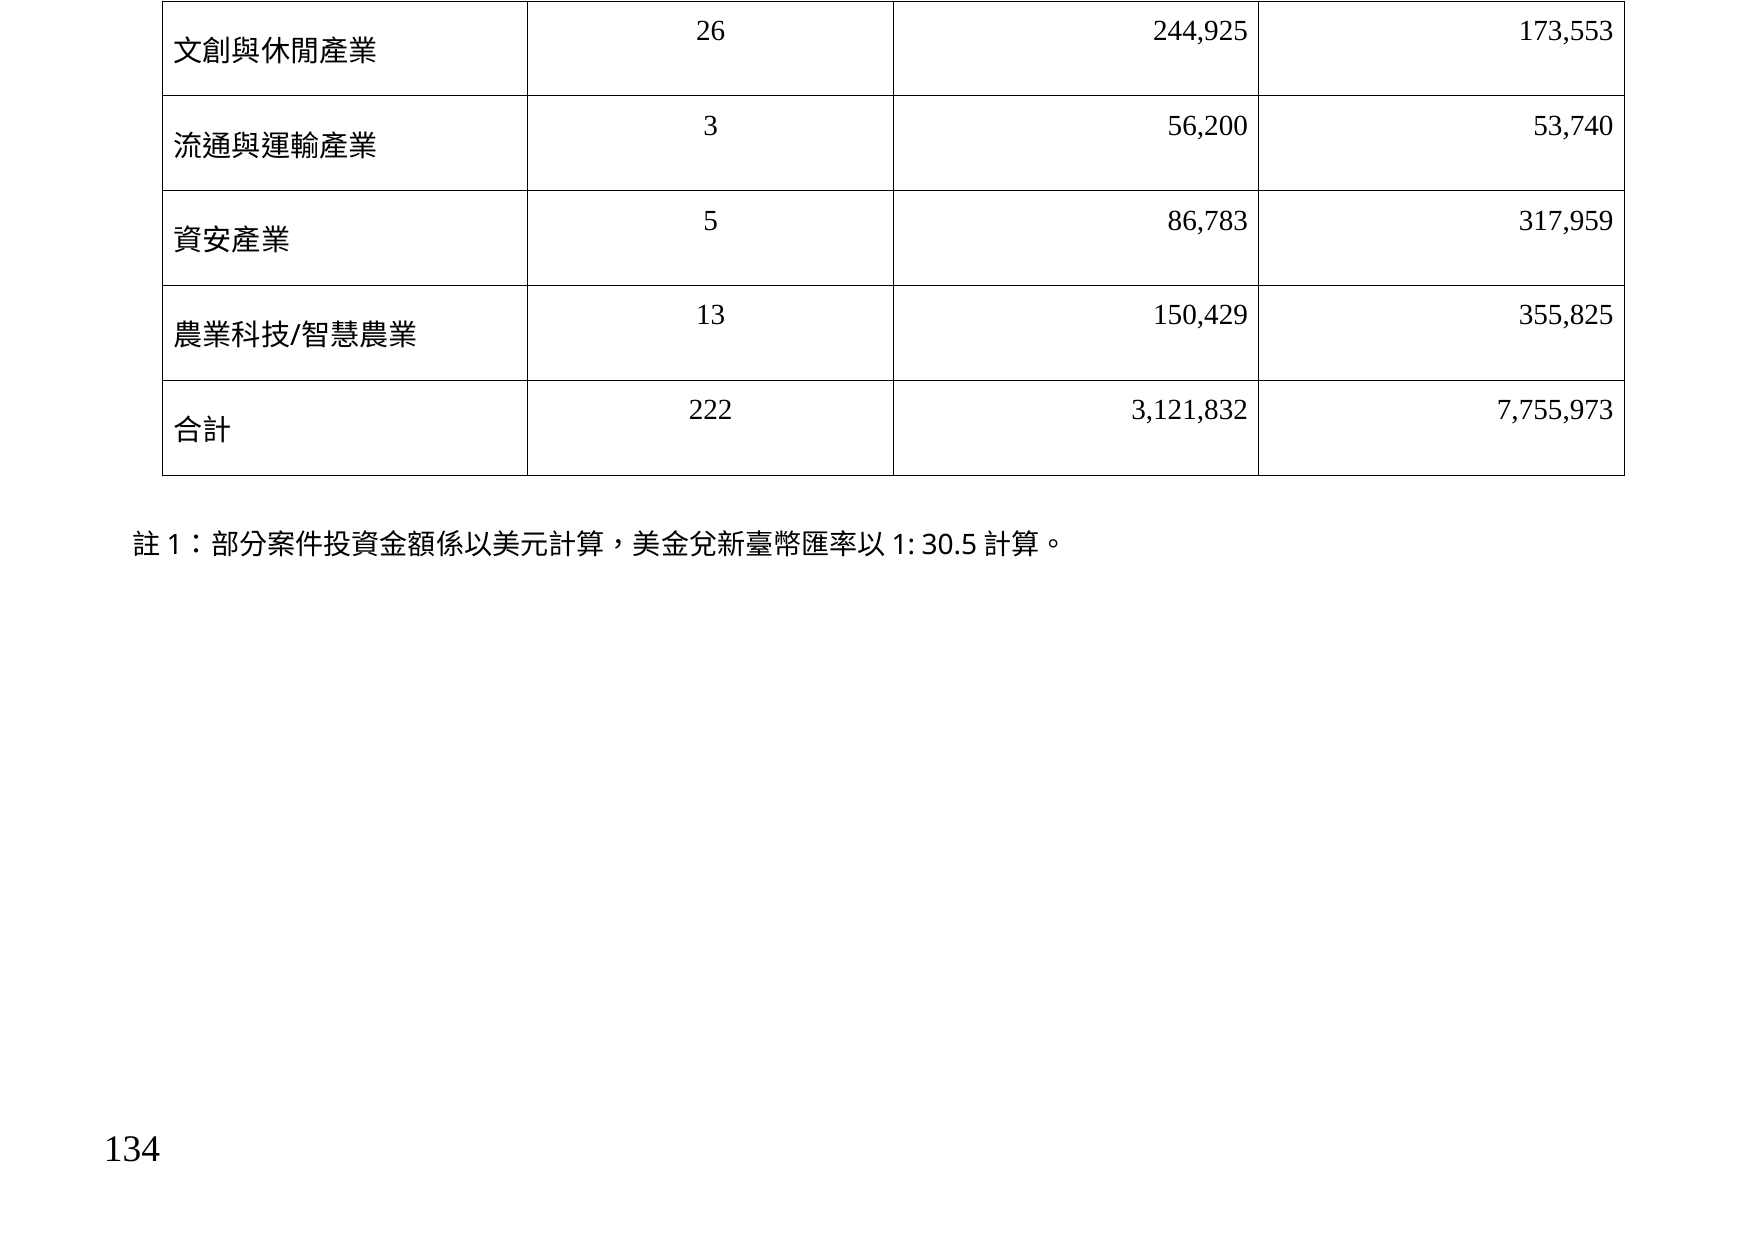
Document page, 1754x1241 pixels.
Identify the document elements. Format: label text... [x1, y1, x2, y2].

table_cell 3 [528, 96, 893, 190]
table_cell 26 [528, 2, 893, 95]
table_cell 13 [528, 286, 893, 380]
table_cell 7,755,973 [1259, 381, 1624, 474]
table_cell 317,959 [1259, 191, 1624, 285]
table_cell 150,429 [894, 286, 1258, 380]
table_cell 222 [528, 381, 893, 474]
table_cell 3,121,832 [894, 381, 1258, 474]
table_cell 文創與休閒產業 [163, 2, 527, 95]
table_cell 資安產業 [163, 191, 527, 285]
table_cell 53,740 [1259, 96, 1624, 190]
table_cell 流通與運輸產業 [163, 96, 527, 190]
table_cell 農業科技/智慧農業 [163, 286, 527, 380]
table_cell 5 [528, 191, 893, 285]
table_cell 355,825 [1259, 286, 1624, 380]
table_cell 244,925 [894, 2, 1258, 95]
table_cell 86,783 [894, 191, 1258, 285]
table_cell 合計 [163, 381, 527, 474]
table_cell 173,553 [1259, 2, 1624, 95]
table_cell 56,200 [894, 96, 1258, 190]
text 註1：部分案件投資金額係以美元計算，美金兌新臺幣匯率以1: 30.5計算。 [103, 505, 1639, 580]
